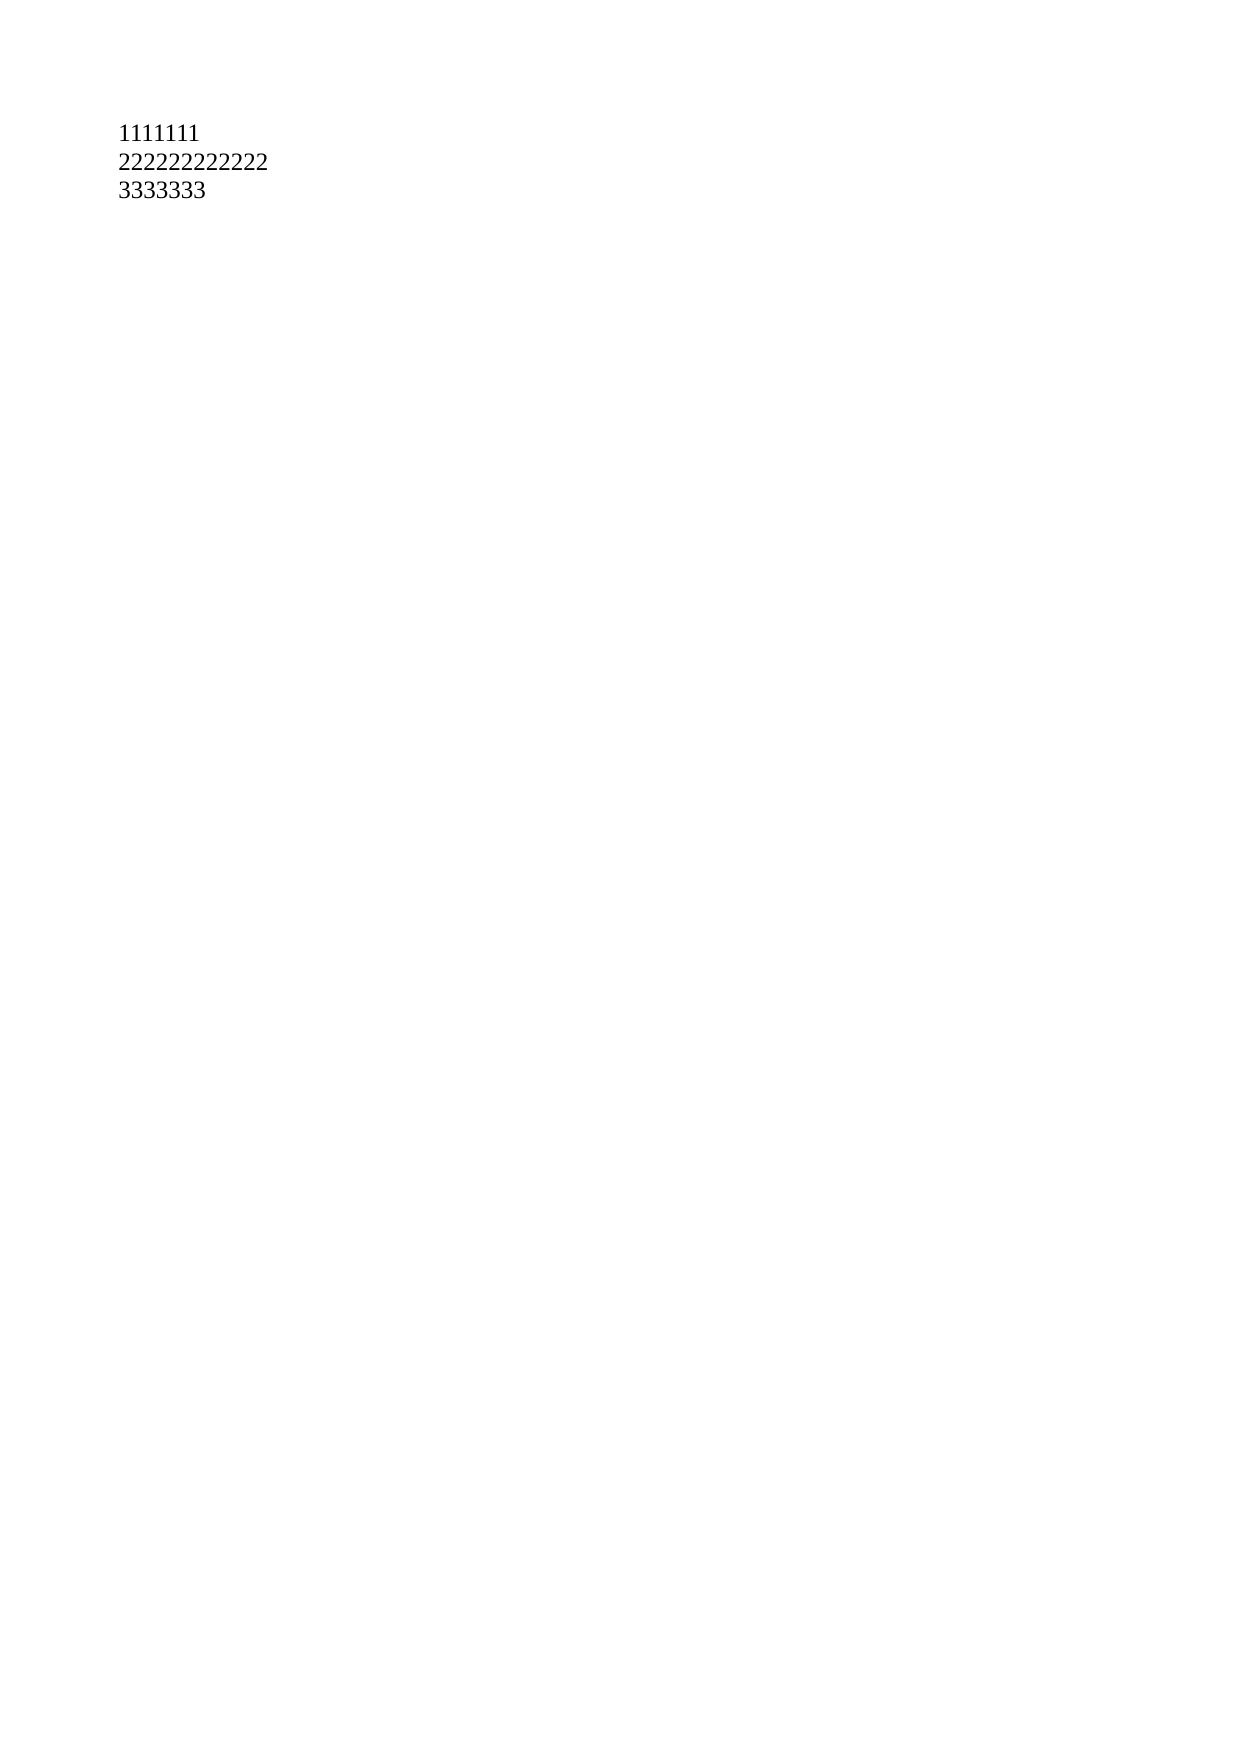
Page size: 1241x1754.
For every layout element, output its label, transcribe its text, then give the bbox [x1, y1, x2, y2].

text 222222222222 [118, 147, 1122, 176]
text 1111111 [118, 118, 1122, 147]
text 3333333 [118, 176, 1122, 204]
